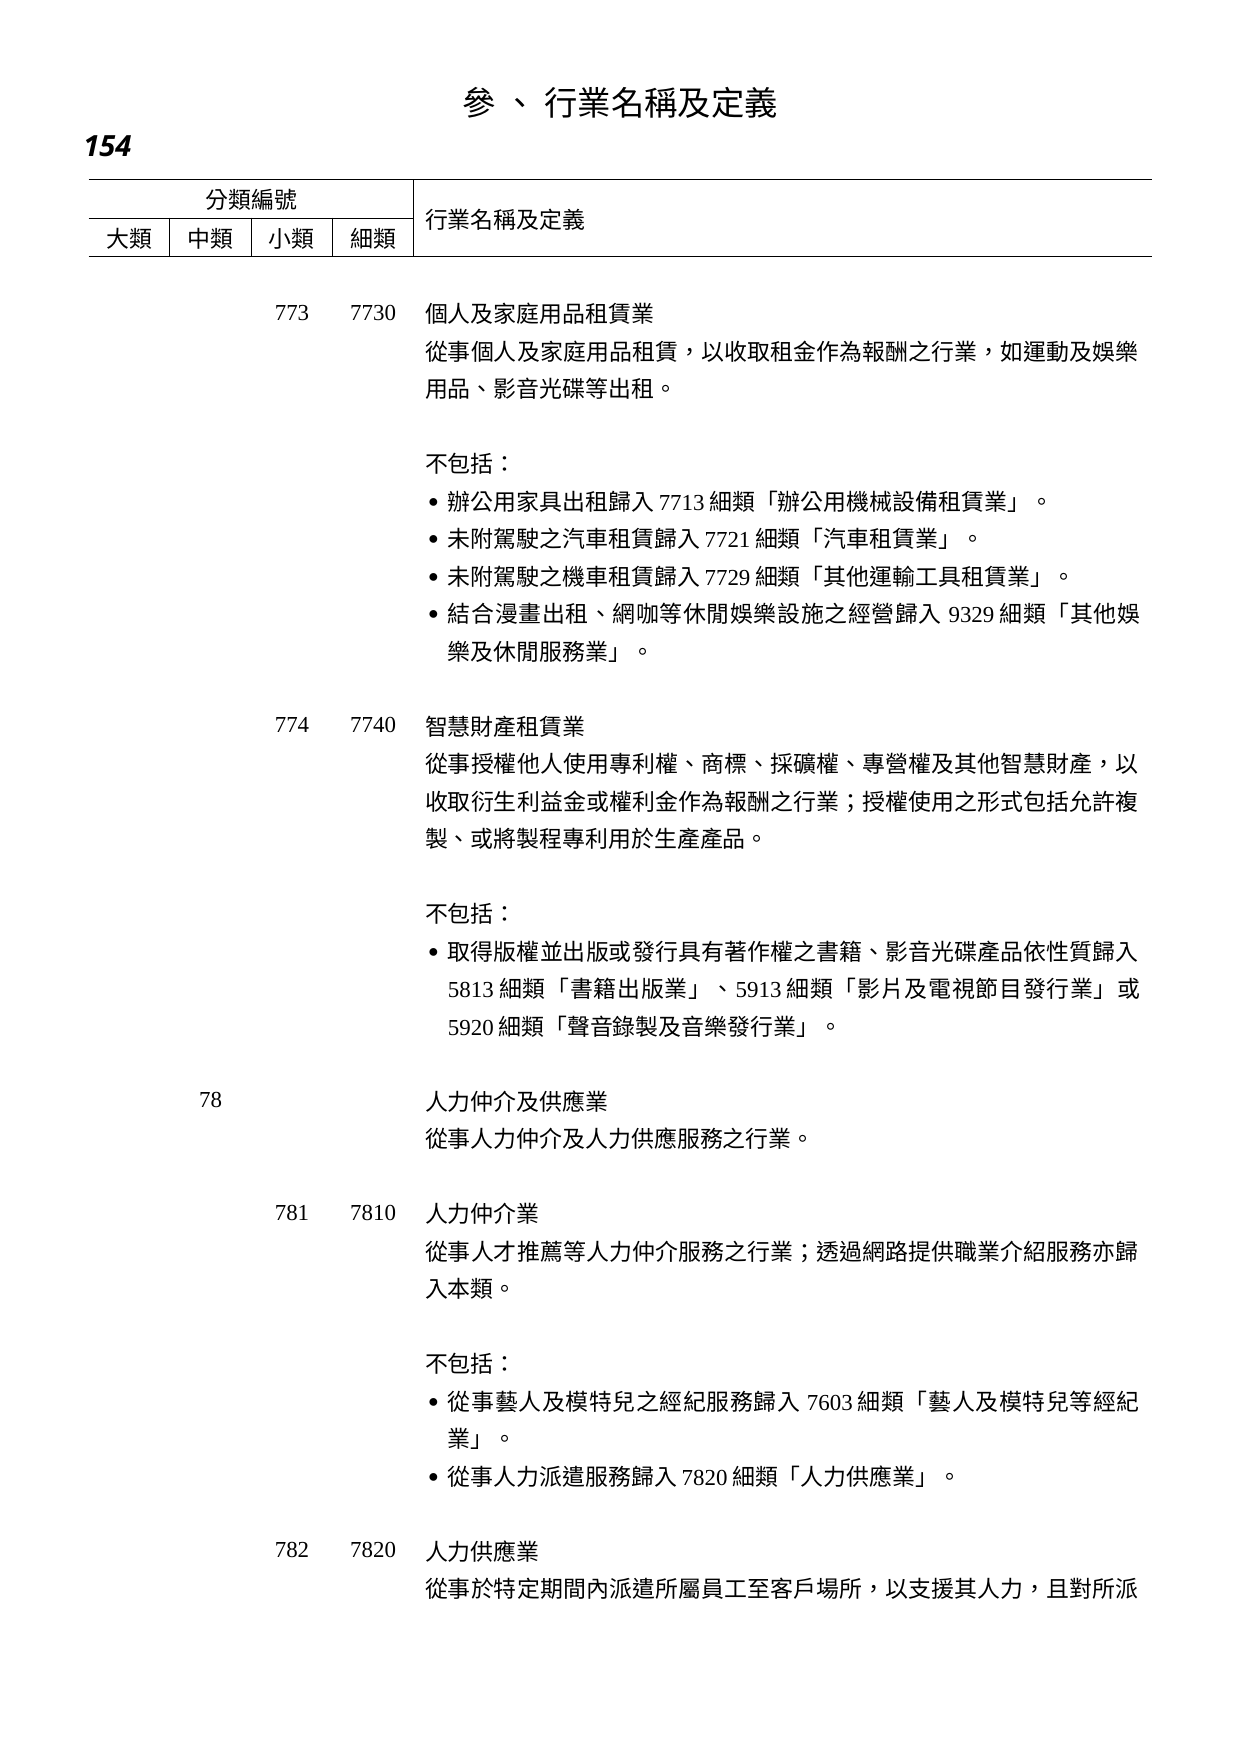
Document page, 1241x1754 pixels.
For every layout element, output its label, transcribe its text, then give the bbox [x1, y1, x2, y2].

table_cell 7810 [332, 1194, 413, 1531]
table_cell 人力仲介業 從事人才推薦等人力仲介服務之行業；透過網路提供職業介紹服務亦歸入本類。 不包括： 從事藝人及模特兒之經紀服務歸入7603細類「藝人及模特兒等經紀業」。 從事人力派遣服務歸入7820細類「人力供應業」。 [414, 1194, 1152, 1531]
table_cell [251, 257, 332, 294]
table_cell [170, 1194, 251, 1531]
table_cell 7740 [332, 706, 413, 1081]
table_cell [89, 1081, 170, 1194]
table_header 行業名稱及定義 [414, 180, 1152, 256]
table_cell [89, 257, 170, 294]
table_cell [89, 1531, 170, 1606]
table_cell 細類 [333, 219, 413, 256]
table_cell 782 [251, 1531, 332, 1606]
table_cell 小類 [252, 219, 332, 256]
table_cell 78 [170, 1081, 251, 1194]
table_cell [170, 1531, 251, 1606]
table_cell 773 [251, 294, 332, 706]
table_cell [170, 706, 251, 1081]
table_cell 7730 [332, 294, 413, 706]
table_cell [170, 257, 251, 294]
table_cell 個人及家庭用品租賃業 從事個人及家庭用品租賃，以收取租金作為報酬之行業，如運動及娛樂用品、影音光碟等出租。 不包括： 辦公用家具出租歸入7713細類「辦公用機械設備租賃業」。 未附駕駛之汽車租賃歸入7721細類「汽車租賃業」。 未附駕駛之機車租賃歸入7729細類「其他運輸工具租賃業」。 結合漫畫出租、網咖等休閒娛樂設施之經營歸入9329細類「其他娛樂及休閒服務業」。 [414, 294, 1152, 706]
table_cell 781 [251, 1194, 332, 1531]
table_cell [89, 294, 170, 706]
table_cell [89, 1194, 170, 1531]
table_cell 774 [251, 706, 332, 1081]
table_cell 智慧財產租賃業 從事授權他人使用專利權、商標、採礦權、專營權及其他智慧財產，以收取衍生利益金或權利金作為報酬之行業；授權使用之形式包括允許複製、或將製程專利用於生產產品。 不包括： 取得版權並出版或發行具有著作權之書籍、影音光碟產品依性質歸入5813細類「書籍出版業」、5913細類「影片及電視節目發行業」或5920細類「聲音錄製及音樂發行業」。 [414, 706, 1152, 1081]
table_cell 人力仲介及供應業 從事人力仲介及人力供應服務之行業。 [414, 1081, 1152, 1194]
table_cell 大類 [89, 219, 169, 256]
table_cell [414, 257, 1152, 294]
table_cell [251, 1081, 332, 1194]
table_cell [170, 294, 251, 706]
table_cell [332, 257, 413, 294]
table_cell 7820 [332, 1531, 413, 1606]
table_header 分類編號 [89, 180, 413, 218]
table_cell 中類 [170, 219, 251, 256]
table_cell [89, 706, 170, 1081]
table_cell [332, 1081, 413, 1194]
table_cell 人力供應業 從事於特定期間內派遣所屬員工至客戶場所，以支援其人力，且對所派 [414, 1531, 1152, 1606]
